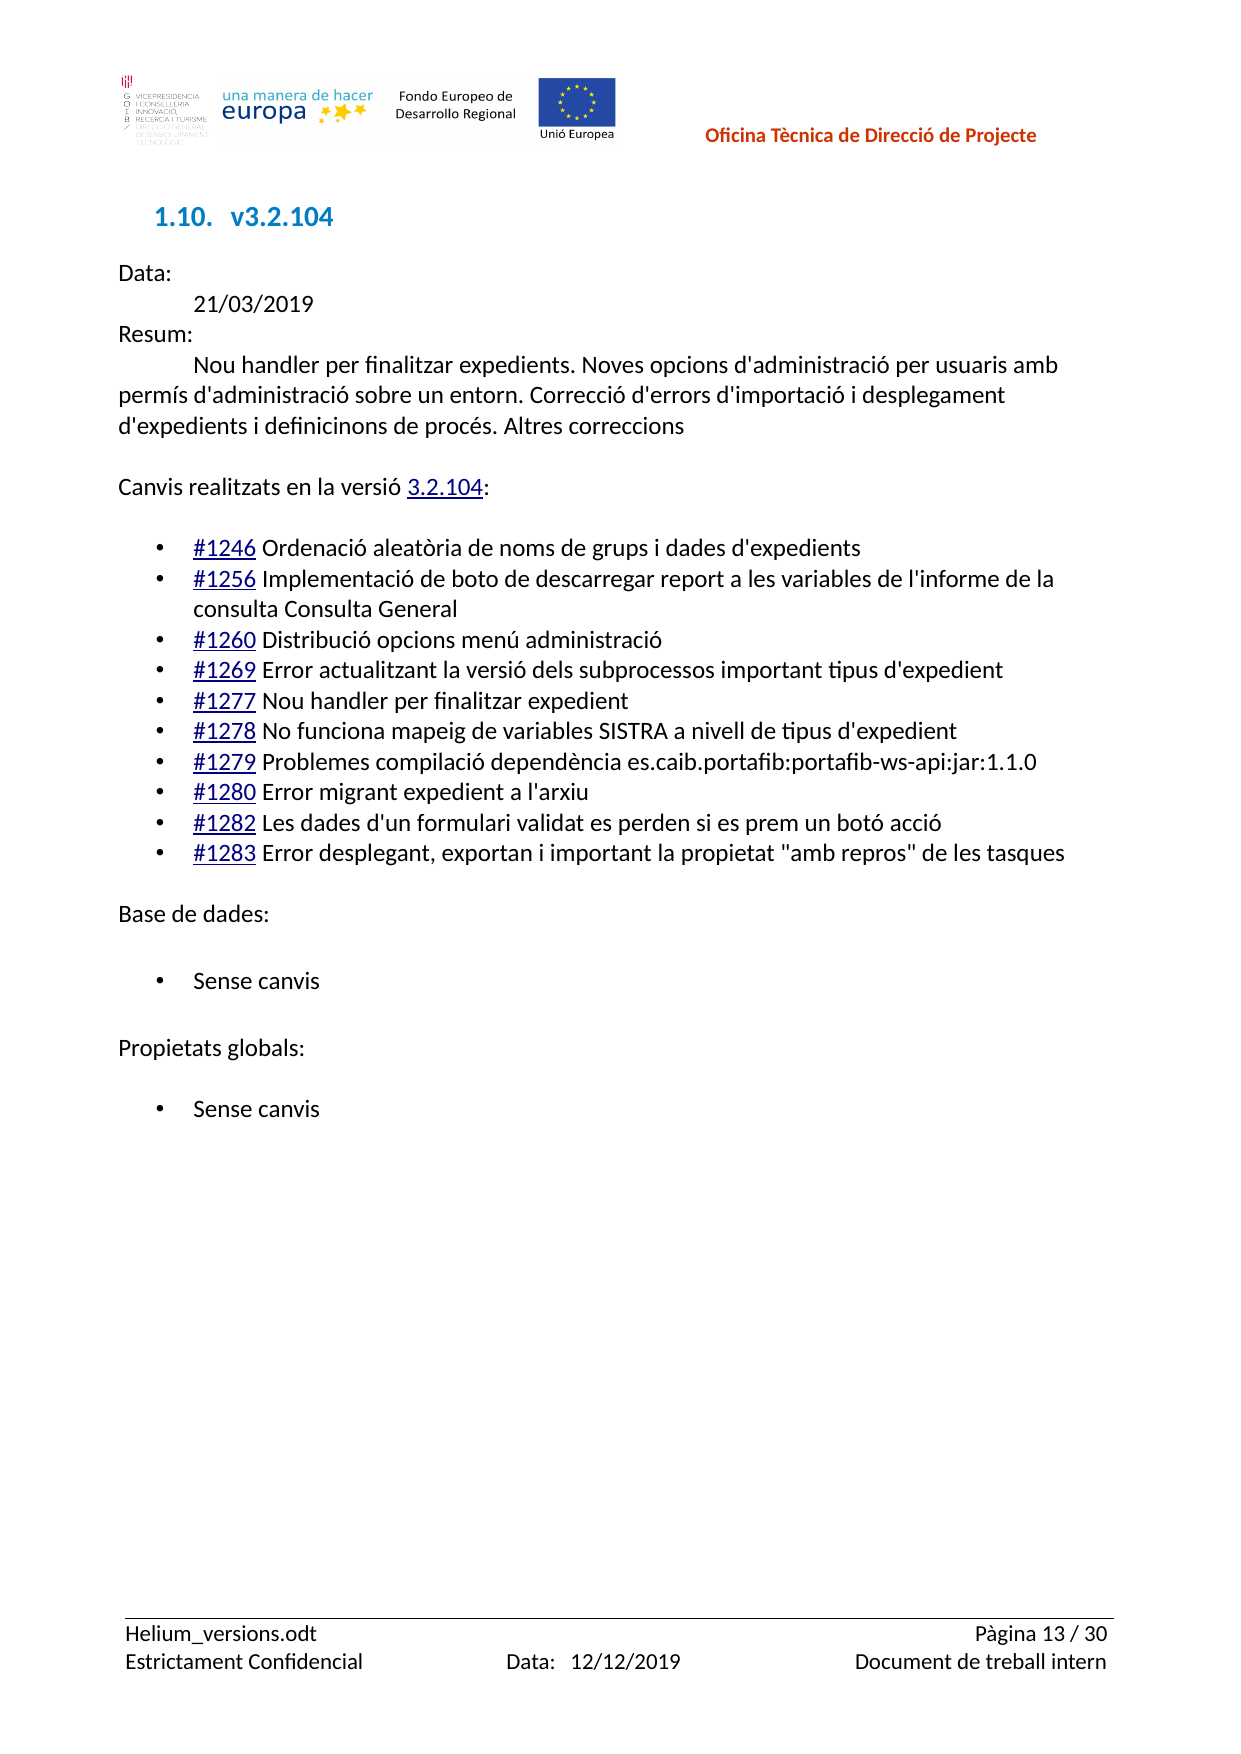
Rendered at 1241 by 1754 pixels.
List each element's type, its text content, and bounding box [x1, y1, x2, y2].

list Sense canvis [156, 1093, 1122, 1124]
subtitle v3.2.104 [153, 198, 1122, 234]
text Canvis realitzats en la versió 3.2.104: [118, 471, 1122, 502]
list #1283 Error desplegant, exportan i important la propietat "amb repros" de les tasques [156, 837, 1122, 868]
text Base de dades: [118, 898, 1122, 929]
list #1269 Error actualitzant la versió dels subprocessos important tipus d'expedient [156, 654, 1122, 685]
picture [219, 73, 621, 147]
picture [118, 73, 213, 147]
list #1280 Error migrant expedient a l'arxiu [156, 776, 1122, 807]
list #1260 Distribució opcions menú administració [156, 624, 1122, 654]
list #1277 Nou handler per finalitzar expedient [156, 685, 1122, 715]
text 21/03/2019 [118, 288, 1122, 319]
text Resum: [118, 319, 1122, 349]
text Data: [118, 258, 1122, 288]
text Nou handler per finalitzar expedients. Noves opcions d'administració per usuaris amb permís d'administració sobre un entorn. Correcció d'errors d'importació i desplegament d'expedients i definicinons de procés. Altres correccions [118, 349, 1122, 441]
text Propietats globals: [118, 1032, 1122, 1063]
list #1246 Ordenació aleatòria de noms de grups i dades d'expedients [156, 532, 1122, 563]
list #1256 Implementació de boto de descarregar report a les variables de l'informe de la consulta Consulta General [156, 563, 1122, 624]
list Sense canvis [156, 966, 1122, 996]
list #1279 Problemes compilació dependència es.caib.portafib:portafib-ws-api:jar:1.1.0 [156, 746, 1122, 776]
list #1282 Les dades d'un formulari validat es perden si es prem un botó acció [156, 807, 1122, 837]
list #1278 No funciona mapeig de variables SISTRA a nivell de tipus d'expedient [156, 715, 1122, 746]
